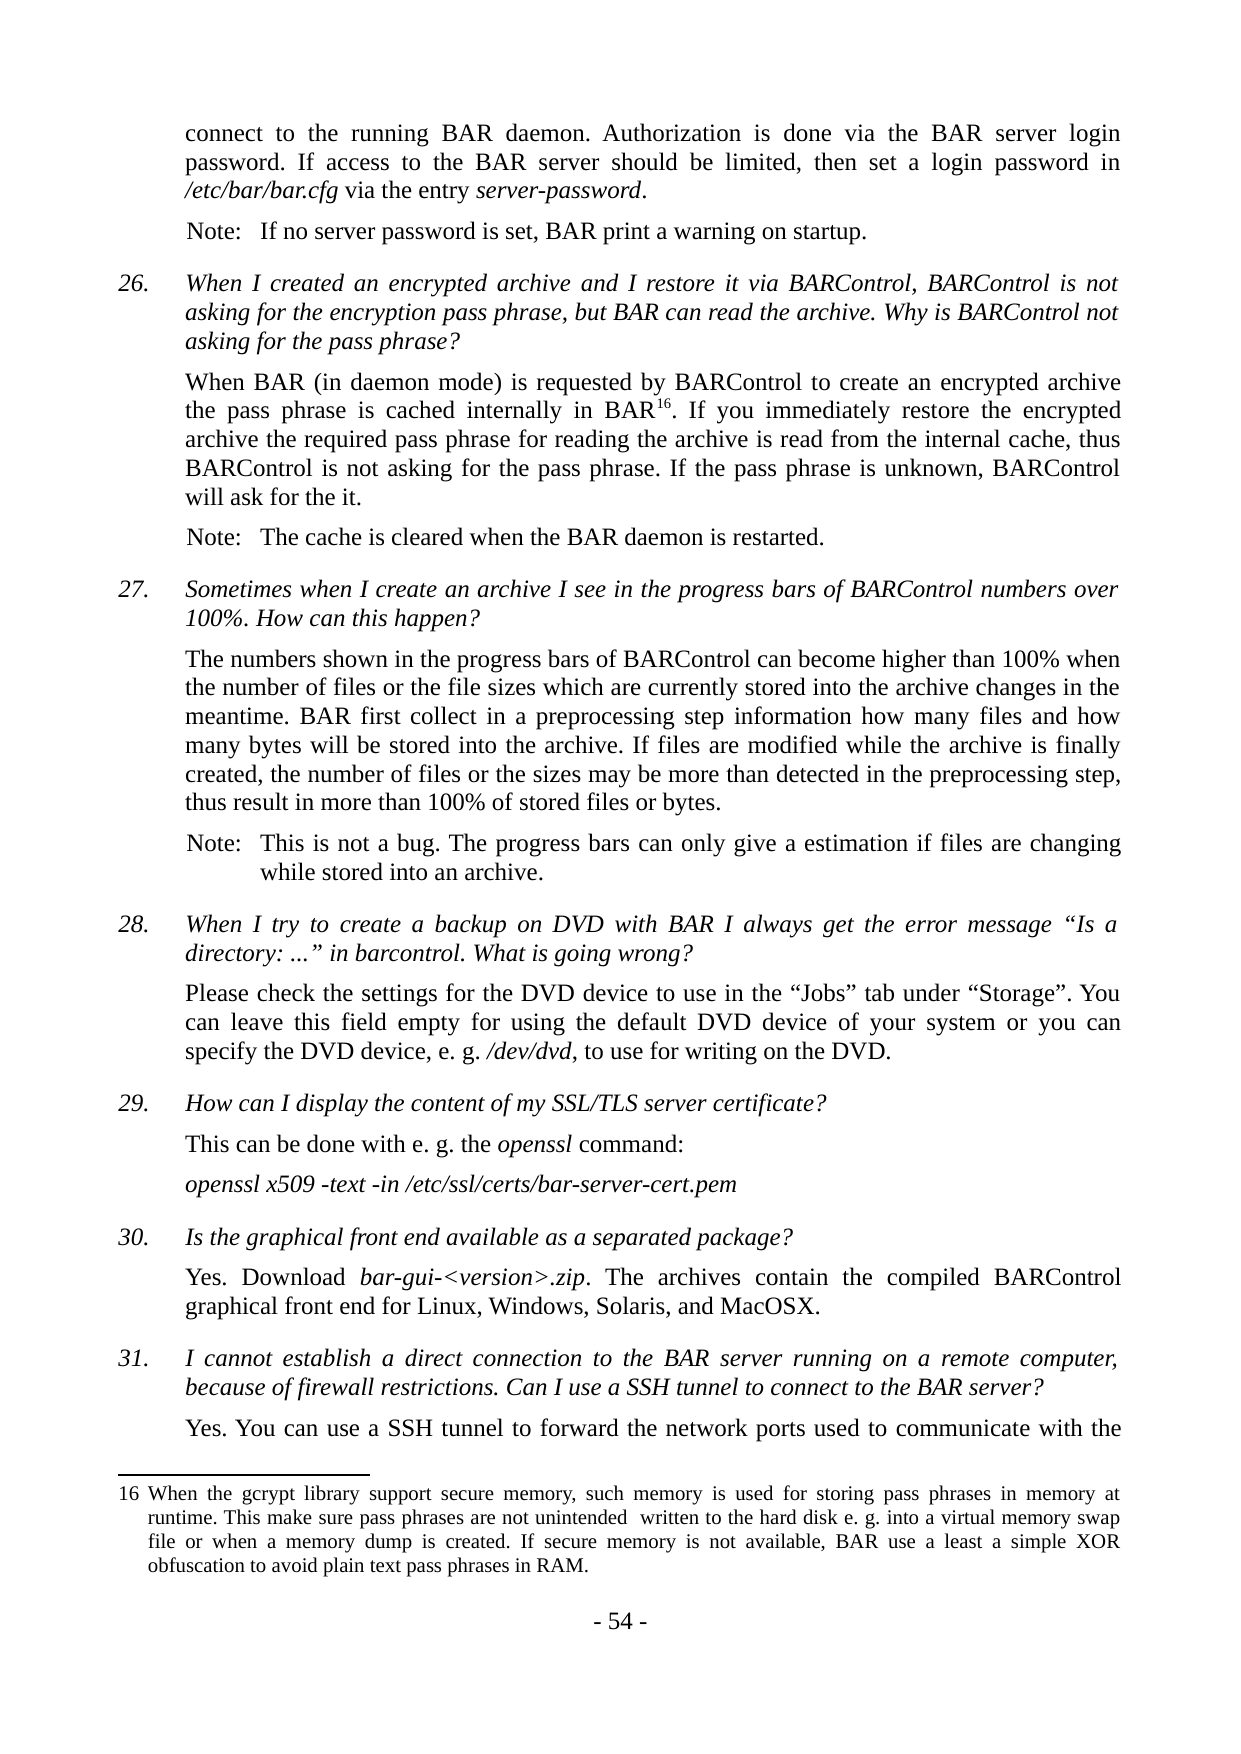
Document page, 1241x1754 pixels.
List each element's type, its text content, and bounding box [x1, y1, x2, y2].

text Note: The cache is cleared when the BAR daemon is restarted. [186, 522, 1122, 551]
list Is the graphical front end available as a separated package? [118, 1222, 1122, 1251]
text connect to the running BAR daemon. Authorization is done via the BAR server login password. If access to the BAR server should be limited, then set a login password in /etc/bar/bar.cfg via the entry server-password. [185, 118, 1122, 204]
text When the gcrypt library support secure memory, such memory is used for storing pass phrases in memory at runtime. This make sure pass phrases are not unintended written to the hard disk e. g. into a virtual memory swap file or when a memory dump is created. If secure memory is not available, BAR use a least a simple XOR obfuscation to avoid plain text pass phrases in RAM. [118, 1481, 1122, 1577]
list How can I display the content of my SSL/TLS server certificate? [118, 1088, 1122, 1117]
text openssl x509 -text -in /etc/ssl/certs/bar-server-cert.pem [185, 1169, 1122, 1198]
text The numbers shown in the progress bars of BARControl can become higher than 100% when the number of files or the file sizes which are currently stored into the archive changes in the meantime. BAR first collect in a preprocessing step information how many files and how many bytes will be stored into the archive. If files are modified while the archive is finally created, the number of files or the sizes may be more than detected in the preprocessing step, thus result in more than 100% of stored files or bytes. [185, 644, 1122, 816]
text Please check the settings for the DVD device to use in the “Jobs” tab under “Storage”. You can leave this field empty for using the default DVD device of your system or you can specify the DVD device, e. g. /dev/dvd, to use for writing on the DVD. [185, 978, 1122, 1065]
text Note: If no server password is set, BAR print a warning on startup. [186, 216, 1122, 245]
list I cannot establish a direct connection to the BAR server running on a remote computer, because of firewall restrictions. Can I use a SSH tunnel to connect to the BAR server? [118, 1343, 1122, 1401]
text Note: This is not a bug. The progress bars can only give a estimation if files are changing while stored into an archive. [186, 828, 1122, 886]
text This can be done with e. g. the openssl command: [185, 1129, 1122, 1158]
list Sometimes when I create an archive I see in the progress bars of BARControl numbers over 100%. How can this happen? [118, 574, 1122, 632]
text Yes. Download bar-gui-<version>.zip. The archives contain the compiled BARControl graphical front end for Linux, Windows, Solaris, and MacOSX. [185, 1262, 1122, 1320]
list When I created an encrypted archive and I restore it via BARControl, BARControl is not asking for the encryption pass phrase, but BAR can read the archive. Why is BARControl not asking for the pass phrase? [118, 268, 1122, 355]
list When I try to create a backup on DVD with BAR I always get the error message “Is a directory: ...” in barcontrol. What is going wrong? [118, 909, 1122, 967]
text When BAR (in daemon mode) is requested by BARControl to create an encrypted archive the pass phrase is cached internally in BAR. If you immediately restore the encrypted archive the required pass phrase for reading the archive is read from the internal cache, thus BARControl is not asking for the pass phrase. If the pass phrase is unknown, BARControl will ask for the it. [185, 367, 1122, 510]
text Yes. You can use a SSH tunnel to forward the network ports used to communicate with the [185, 1413, 1122, 1441]
